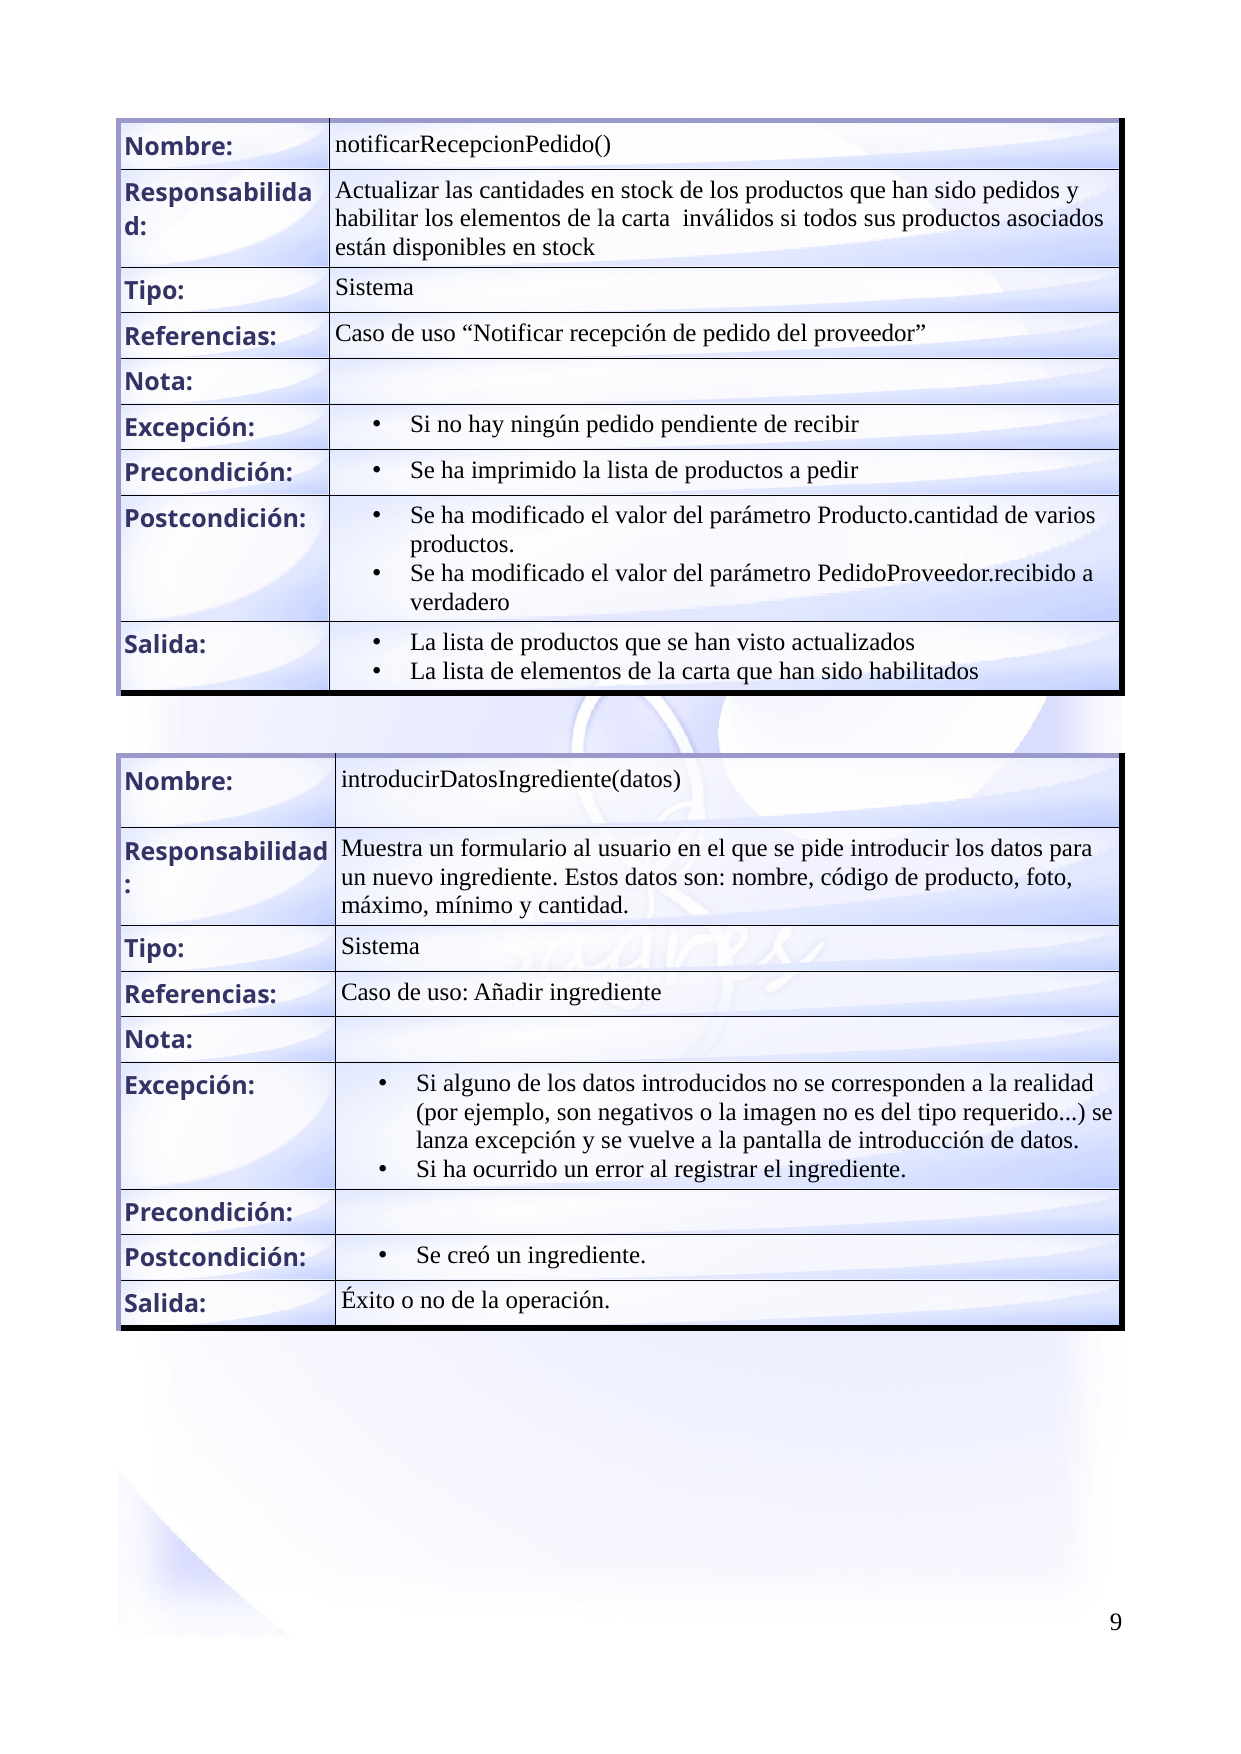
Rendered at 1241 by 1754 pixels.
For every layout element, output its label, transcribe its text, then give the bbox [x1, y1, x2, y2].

table_cell Postcondición: [121, 496, 329, 621]
table_cell Si alguno de los datos introducidos no se corresponden a la realidad (por ejemplo, son negativos o la imagen no es del tipo requerido...) se lanza excepción y se vuelve a la pantalla de introducción de datos. Si ha ocurrido un error al registrar el ingrediente. [336, 1063, 1119, 1188]
picture [118, 1331, 1122, 1636]
table_cell Responsabilidad: [121, 828, 335, 925]
table_cell Éxito o no de la operación. [336, 1281, 1119, 1325]
table_cell [336, 1017, 1119, 1062]
table_cell Precondición: [121, 1190, 335, 1234]
table_header Nombre: [121, 758, 335, 827]
table_cell Responsabilidad: [121, 170, 329, 267]
table_cell Excepción: [121, 405, 329, 449]
table_cell Se creó un ingrediente. [336, 1235, 1119, 1280]
table_cell Sistema [336, 926, 1119, 971]
table_cell Tipo: [121, 268, 329, 312]
table_header introducirDatosIngrediente(datos) [336, 758, 1119, 827]
table_cell Se ha imprimido la lista de productos a pedir [330, 450, 1119, 495]
table_cell Postcondición: [121, 1235, 335, 1280]
table_cell Salida: [121, 622, 329, 690]
table_cell Se ha modificado el valor del parámetro Producto.cantidad de varios productos. Se ha modificado el valor del parámetro PedidoProveedor.recibido a verdadero [330, 496, 1119, 621]
table_cell Referencias: [121, 972, 335, 1016]
table_header notificarRecepcionPedido() [330, 123, 1119, 169]
table_cell Actualizar las cantidades en stock de los productos que han sido pedidos y habilitar los elementos de la carta inválidos si todos sus productos asociados están disponibles en stock [330, 170, 1119, 267]
table_cell Excepción: [121, 1063, 335, 1188]
table_cell Caso de uso: Añadir ingrediente [336, 972, 1119, 1016]
table_cell Muestra un formulario al usuario en el que se pide introducir los datos para un nuevo ingrediente. Estos datos son: nombre, código de producto, foto, máximo, mínimo y cantidad. [336, 828, 1119, 925]
table_cell Si no hay ningún pedido pendiente de recibir [330, 405, 1119, 449]
table_cell [330, 359, 1119, 403]
table_cell Referencias: [121, 313, 329, 358]
table_cell Nota: [121, 359, 329, 403]
table_cell Salida: [121, 1281, 335, 1325]
table_cell Sistema [330, 268, 1119, 312]
table_cell La lista de productos que se han visto actualizados La lista de elementos de la carta que han sido habilitados [330, 622, 1119, 690]
picture [118, 696, 1122, 753]
table_cell Caso de uso “Notificar recepción de pedido del proveedor” [330, 313, 1119, 358]
table_cell Nota: [121, 1017, 335, 1062]
table_cell Tipo: [121, 926, 335, 971]
table_header Nombre: [121, 123, 329, 169]
table_cell [336, 1190, 1119, 1234]
table_cell Precondición: [121, 450, 329, 495]
